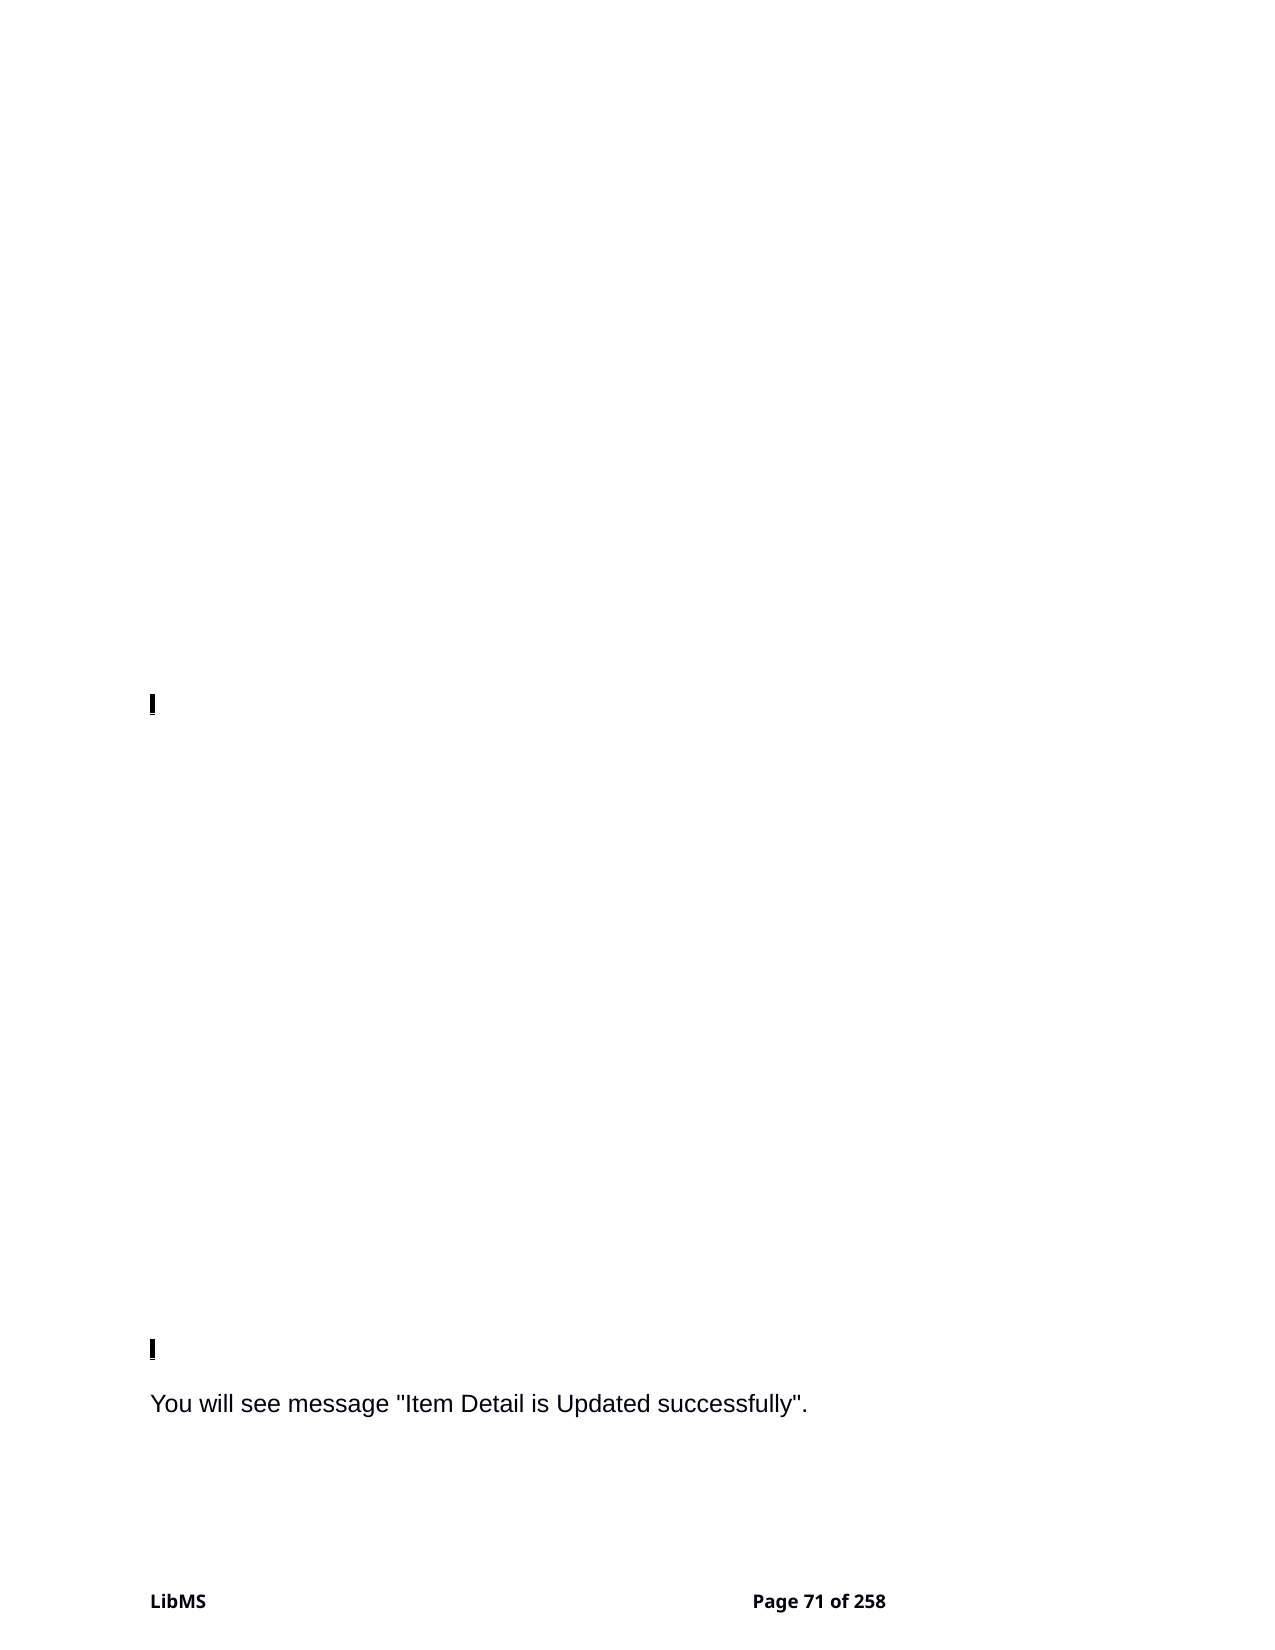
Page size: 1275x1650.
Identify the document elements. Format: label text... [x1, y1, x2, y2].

text You will see message "Item Detail is Updated successfully". [150, 133, 1125, 1447]
